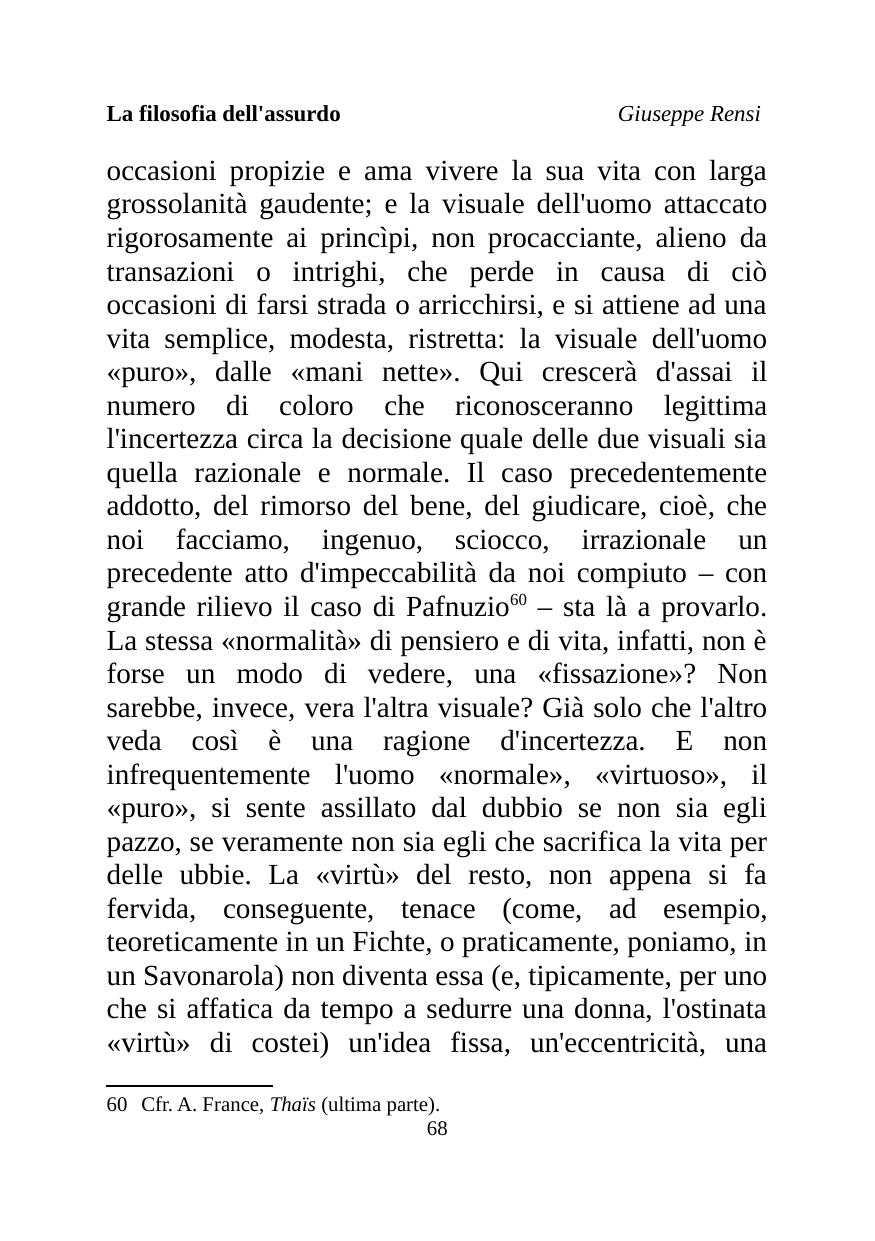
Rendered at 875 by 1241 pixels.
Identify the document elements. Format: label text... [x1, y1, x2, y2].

text Cfr. A. France, Thaïs (ultima parte). [106, 1092, 768, 1116]
text occasioni propizie e ama vivere la sua vita con larga grossolanità gaudente; e la visuale dell'uomo attaccato rigorosamente ai princìpi, non procacciante, alieno da transazioni o intrighi, che perde in causa di ciò occasioni di farsi strada o arricchirsi, e si attiene ad una vita semplice, modesta, ristretta: la visuale dell'uomo «puro», dalle «mani nette». Qui crescerà d'assai il numero di coloro che riconosceranno legittima l'incertezza circa la decisione quale delle due visuali sia quella razionale e normale. Il caso precedentemente addotto, del rimorso del bene, del giudicare, cioè, che noi facciamo, ingenuo, sciocco, irrazionale un precedente atto d'impeccabilità da noi compiuto – con grande rilievo il caso di Pafnuzio – sta là a provarlo. La stessa «normalità» di pensiero e di vita, infatti, non è forse un modo di vedere, una «fissazione»? Non sarebbe, invece, vera l'altra visuale? Già solo che l'altro veda così è una ragione d'incertezza. E non infrequentemente l'uomo «normale», «virtuoso», il «puro», si sente assillato dal dubbio se non sia egli pazzo, se veramente non sia egli che sacrifica la vita per delle ubbie. La «virtù» del resto, non appena si fa fervida, conseguente, tenace (come, ad esempio, teoreticamente in un Fichte, o praticamente, poniamo, in un Savonarola) non diventa essa (e, tipicamente, per uno che si affatica da tempo a sedurre una donna, l'ostinata «virtù» di costei) un'idea fissa, un'eccentricità, una [106, 153, 768, 1059]
